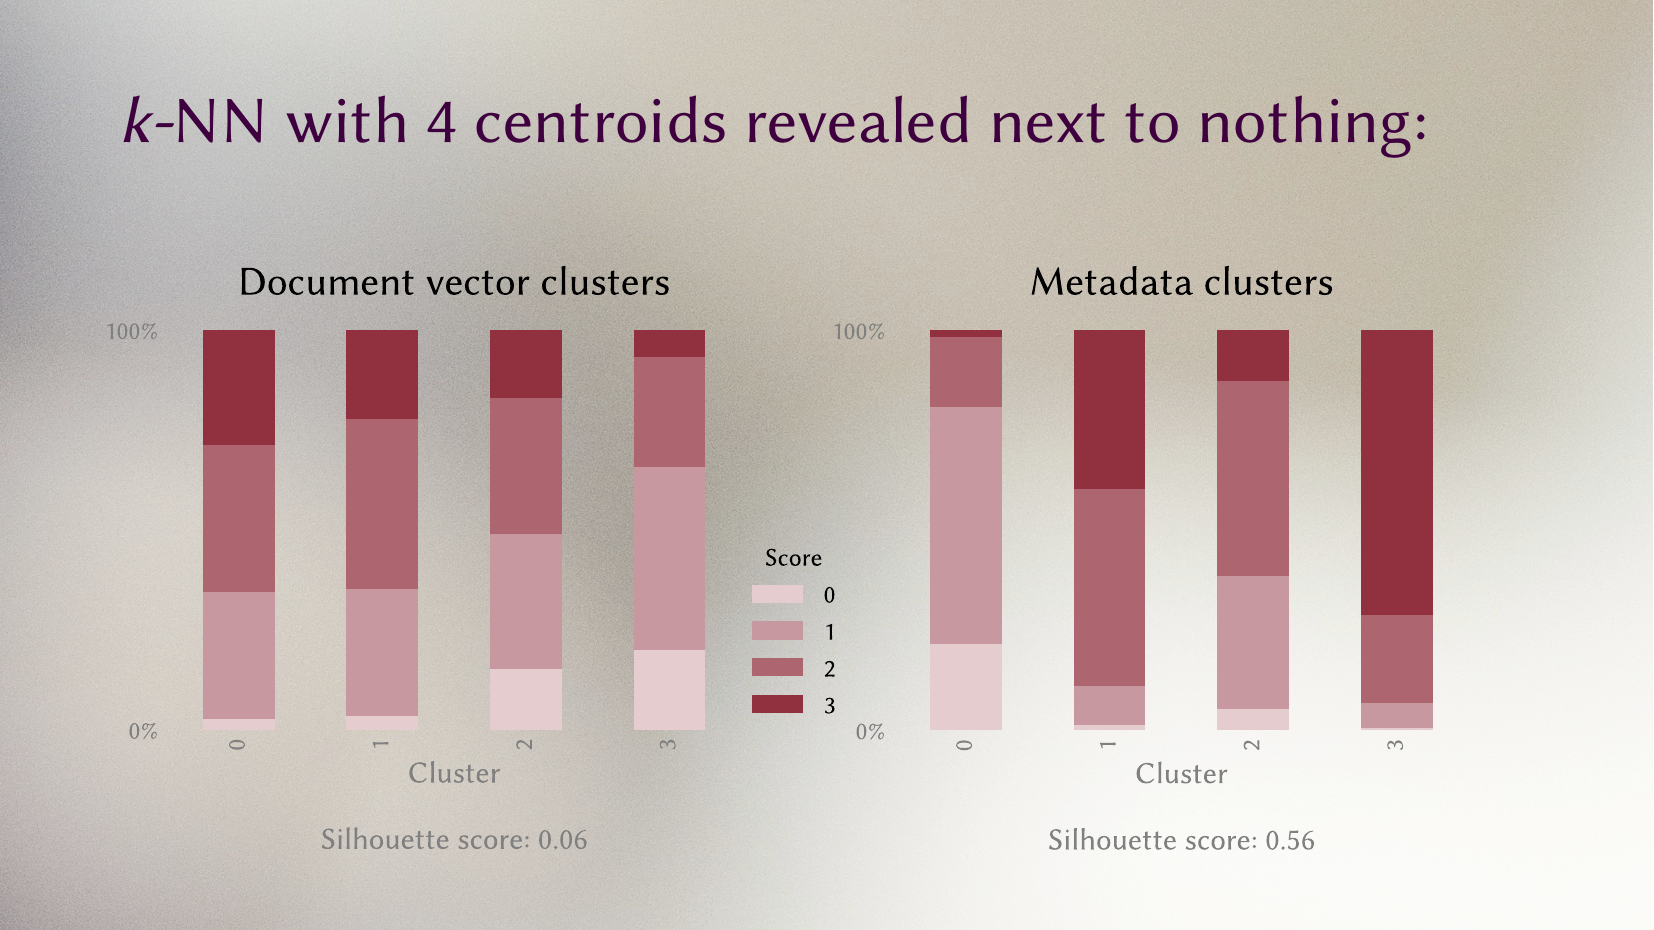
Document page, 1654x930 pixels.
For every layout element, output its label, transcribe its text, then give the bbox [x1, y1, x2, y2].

text_box k-NN with 4 centroids revealed next to nothing: [104, 74, 1560, 285]
picture [85, 246, 1489, 877]
